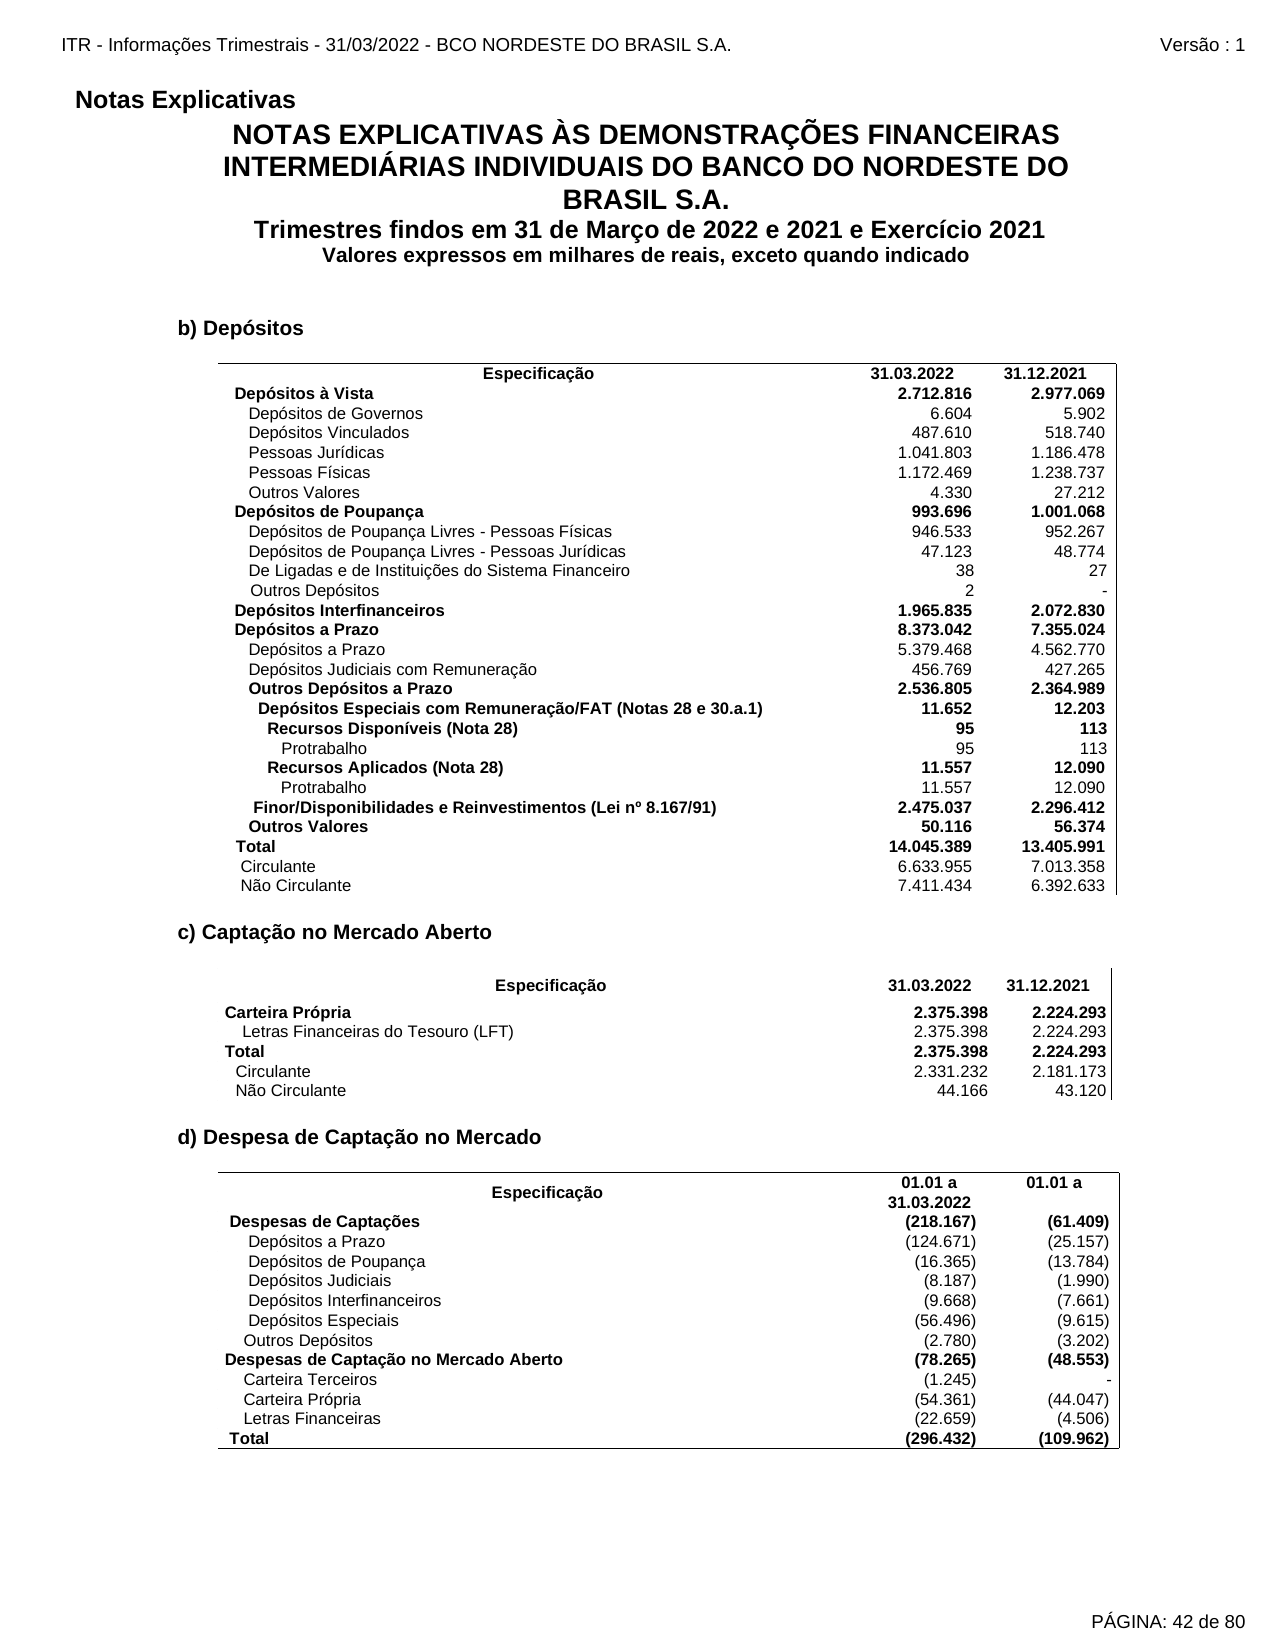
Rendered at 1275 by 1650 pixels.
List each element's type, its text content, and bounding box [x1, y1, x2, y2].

text Total [229, 1429, 868, 1448]
text (296.432) [905, 1429, 986, 1448]
text 38 [850, 561, 974, 580]
text 14.045.389 [888, 837, 983, 856]
text 2.475.037 [898, 797, 983, 817]
text 7.411.434 [898, 876, 983, 895]
text (109.962) [1038, 1429, 1119, 1448]
text Carteira Própria [243, 1389, 868, 1408]
text Depósitos Judiciais com Remuneração [248, 660, 850, 679]
text (9.668) [924, 1291, 986, 1310]
text (1.990) [1057, 1271, 1119, 1290]
text 7.013.358 [1031, 856, 1116, 876]
text 2.331.232 [914, 1061, 993, 1081]
text Recursos Disponíveis (Nota 28) [267, 719, 850, 738]
text 31.03.2022 [870, 364, 983, 383]
text (16.365) [914, 1252, 986, 1271]
text Especificação [491, 975, 611, 994]
text 95 [850, 738, 974, 758]
text 44.166 [937, 1081, 993, 1100]
text (7.661) [1057, 1291, 1119, 1310]
text 12.090 [1054, 758, 1116, 777]
text (54.361) [914, 1389, 986, 1408]
text 31.12.2021 [1003, 364, 1116, 383]
text Depósitos Especiais com Remuneração/FAT (Notas 28 e 30.a.1) [258, 699, 850, 718]
text (9.615) [1057, 1311, 1119, 1330]
text 1.001.068 [1031, 502, 1116, 521]
text Trimestres findos em 31 de Março de 2022 e 2021 e Exercício 2021 [251, 215, 1048, 244]
text 6.604 [930, 404, 983, 423]
text 31.03.2022 [883, 1192, 975, 1212]
text 518.740 [1045, 423, 1116, 442]
text 1.041.803 [898, 443, 983, 462]
text 2.224.293 [1032, 1042, 1111, 1061]
text Não Circulante [240, 876, 850, 895]
text 50.116 [921, 817, 983, 836]
text Carteira Terceiros [243, 1370, 868, 1389]
text 2.536.805 [898, 679, 983, 698]
text (44.047) [1047, 1389, 1119, 1408]
text Finor/Disponibilidades e Reinvestimentos (Lei nº 8.167/91) [253, 797, 850, 817]
text Especificação [487, 1183, 607, 1202]
text (48.553) [1047, 1350, 1119, 1369]
text Especificação [478, 364, 598, 383]
text Versão : 1 [1160, 35, 1248, 56]
text 11.557 [921, 778, 983, 797]
text (56.496) [914, 1311, 986, 1330]
text Não Circulante [235, 1081, 875, 1100]
text Circulante [235, 1061, 875, 1081]
text 456.769 [912, 660, 983, 679]
text Outros Depósitos a Prazo [248, 679, 850, 698]
text De Ligadas e de Instituições do Sistema Financeiro [248, 561, 850, 580]
text 2.181.173 [1032, 1061, 1111, 1081]
text (1.245) [924, 1370, 986, 1389]
text 946.533 [912, 522, 983, 541]
text (3.202) [1057, 1330, 1119, 1349]
text 5.902 [1063, 404, 1116, 423]
text Depósitos de Poupança [234, 502, 850, 521]
text 2.296.412 [1031, 797, 1116, 817]
text Circulante [240, 856, 850, 876]
text 11.557 [921, 758, 983, 777]
text Total [236, 837, 850, 856]
text 8.373.042 [898, 620, 983, 639]
text 12.090 [1054, 778, 1116, 797]
text Total [224, 1042, 875, 1061]
text Outros Valores [248, 817, 850, 836]
text (8.187) [924, 1271, 986, 1290]
text 31.12.2021 [1006, 975, 1111, 994]
text (25.157) [1047, 1232, 1119, 1251]
text Depósitos a Prazo [234, 620, 850, 639]
text 113 [983, 719, 1107, 738]
text c) Captação no Mercado Aberto [177, 921, 493, 944]
text 47.123 [921, 541, 983, 561]
text Depósitos de Poupança Livres - Pessoas Físicas [248, 522, 850, 541]
text (218.167) [905, 1212, 986, 1231]
text Protrabalho [281, 778, 850, 797]
text Depósitos Vinculados [248, 423, 850, 442]
text 43.120 [1055, 1081, 1111, 1100]
text 427.265 [1045, 660, 1116, 679]
text Depósitos de Governos [248, 404, 850, 423]
text Outros Depósitos [243, 1330, 868, 1349]
text 1.965.835 [898, 600, 983, 619]
text 2.375.398 [914, 1022, 993, 1041]
text (61.409) [1047, 1212, 1119, 1231]
text Pessoas Jurídicas [248, 443, 850, 462]
text 4.330 [930, 482, 983, 502]
text 4.562.770 [1031, 640, 1116, 659]
text 2.977.069 [1031, 384, 1116, 403]
text 31.03.2022 [888, 975, 993, 994]
text ITR - Informações Trimestrais - 31/03/2022 - BCO NORDESTE DO BRASIL S.A. [61, 35, 734, 56]
text - [983, 581, 1107, 600]
text Letras Financeiras [243, 1409, 868, 1428]
text 2.375.398 [914, 1042, 993, 1061]
text 113 [983, 738, 1107, 758]
text Despesas de Captação no Mercado Aberto [224, 1350, 868, 1369]
text 27.212 [1054, 482, 1116, 502]
text 952.267 [1045, 522, 1116, 541]
text NOTAS EXPLICATIVAS ÀS DEMONSTRAÇÕES FINANCEIRAS INTERMEDIÁRIAS INDIVIDUAIS DO BANCO DO NORDESTE DO BRASIL S.A. [219, 118, 1070, 215]
text - [986, 1370, 1112, 1389]
text Depósitos a Prazo [248, 1232, 868, 1251]
text (4.506) [1057, 1409, 1119, 1428]
text Letras Financeiras do Tesouro (LFT) [242, 1022, 875, 1041]
text 1.238.737 [1031, 463, 1116, 482]
text d) Despesa de Captação no Mercado [177, 1126, 543, 1149]
text Depósitos Interfinanceiros [248, 1291, 868, 1310]
text Depósitos a Prazo [248, 640, 850, 659]
text Pessoas Físicas [248, 463, 850, 482]
text 5.379.468 [898, 640, 983, 659]
text 95 [850, 719, 974, 738]
text 56.374 [1054, 817, 1116, 836]
text 6.392.633 [1031, 876, 1116, 895]
text 27 [983, 561, 1107, 580]
text 487.610 [912, 423, 983, 442]
text (78.265) [914, 1350, 986, 1369]
text 01.01 a [1026, 1173, 1119, 1192]
text Notas Explicativas [73, 86, 1069, 114]
text (2.780) [924, 1330, 986, 1349]
text Valores expressos em milhares de reais, exceto quando indicado [318, 244, 973, 268]
text Despesas de Captações [229, 1212, 868, 1231]
text 12.203 [1054, 699, 1116, 718]
text (13.784) [1047, 1252, 1119, 1271]
text 2.224.293 [1032, 1002, 1111, 1022]
text (22.659) [914, 1409, 986, 1428]
text Depósitos de Poupança Livres - Pessoas Jurídicas [248, 541, 850, 561]
text PÁGINA: 42 de 80 [1091, 1612, 1248, 1633]
text 2.375.398 [914, 1002, 993, 1022]
text Depósitos Especiais [248, 1311, 868, 1330]
text Recursos Aplicados (Nota 28) [267, 758, 850, 777]
text 01.01 a [897, 1173, 961, 1192]
text 2.072.830 [1031, 600, 1116, 619]
text 1.172.469 [898, 463, 983, 482]
text 2.364.989 [1031, 679, 1116, 698]
text Carteira Própria [224, 1002, 875, 1022]
text b) Depósitos [177, 316, 305, 340]
text 13.405.991 [1021, 837, 1116, 856]
text 11.652 [921, 699, 983, 718]
text 993.696 [912, 502, 983, 521]
text Outros Depósitos [250, 581, 850, 600]
text Depósitos à Vista [234, 384, 850, 403]
text 2.712.816 [898, 384, 983, 403]
text 48.774 [1054, 541, 1116, 561]
text Depósitos Interfinanceiros [234, 600, 850, 619]
text 2 [850, 581, 974, 600]
text (124.671) [905, 1232, 986, 1251]
text 1.186.478 [1031, 443, 1116, 462]
text Depósitos Judiciais [248, 1271, 868, 1290]
text 7.355.024 [1031, 620, 1116, 639]
text 2.224.293 [1032, 1022, 1111, 1041]
text Depósitos de Poupança [248, 1252, 868, 1271]
text Protrabalho [281, 738, 850, 758]
text 6.633.955 [898, 856, 983, 876]
text Outros Valores [248, 482, 850, 502]
